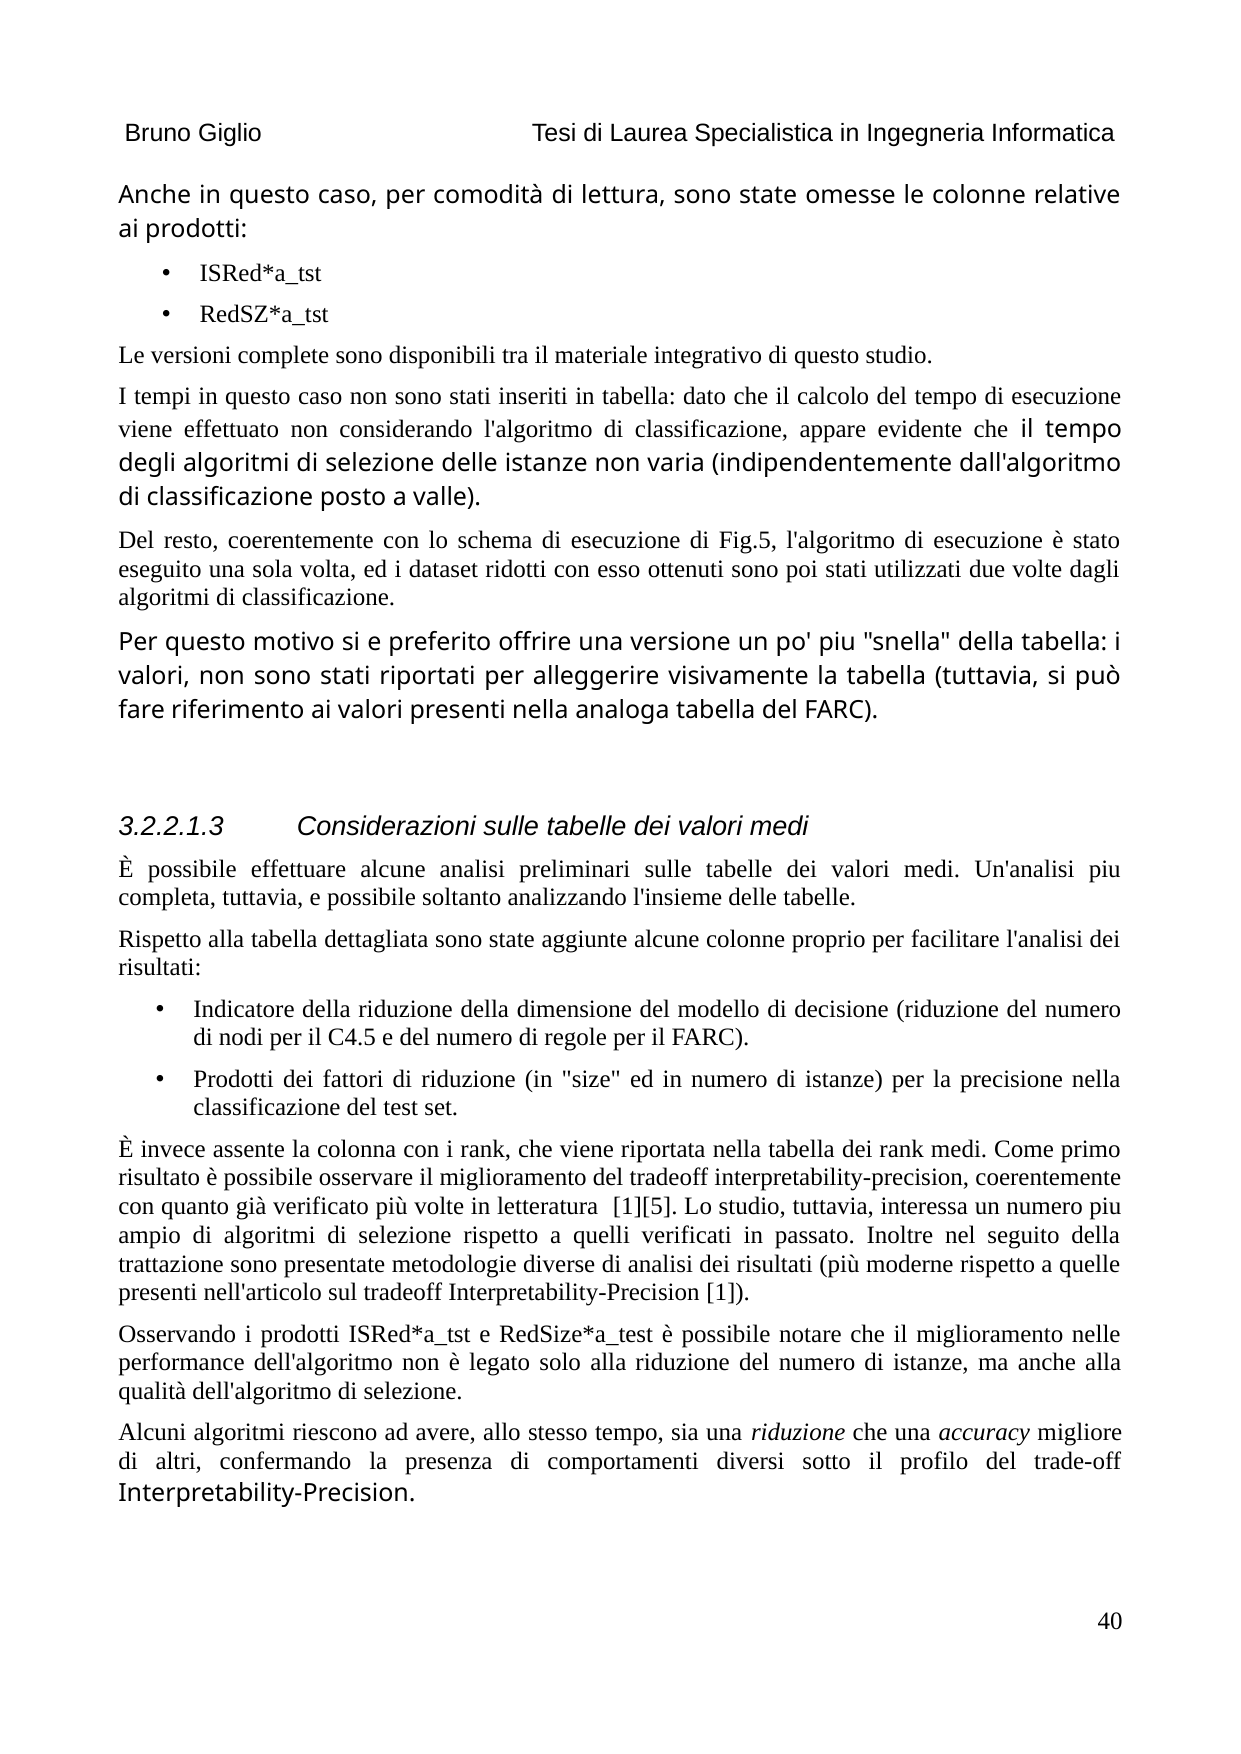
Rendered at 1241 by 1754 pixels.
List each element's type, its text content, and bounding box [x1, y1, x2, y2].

text I tempi in questo caso non sono stati inseriti in tabella: dato che il calcolo del tempo di esecuzione viene effettuato non considerando l'algoritmo di classificazione, appare evidente che il tempo degli algoritmi di selezione delle istanze non varia (indipendentemente dall'algoritmo di classificazione posto a valle). [118, 381, 1122, 512]
text Alcuni algoritmi riescono ad avere, allo stesso tempo, sia una riduzione che una accuracy migliore di altri, confermando la presenza di comportamenti diversi sotto il profilo del trade-off Interpretability-Precision. [118, 1417, 1122, 1509]
text Del resto, coerentemente con lo schema di esecuzione di Fig.5, l'algoritmo di esecuzione è stato eseguito una sola volta, ed i dataset ridotti con esso ottenuti sono poi stati utilizzati due volte dagli algoritmi di classificazione. [118, 525, 1122, 611]
text Rispetto alla tabella dettagliata sono state aggiunte alcune colonne proprio per facilitare l'analisi dei risultati: [118, 924, 1122, 981]
list Prodotti dei fattori di riduzione (in "size" ed in numero di istanze) per la precisione nella classificazione del test set. [156, 1064, 1122, 1121]
text È possibile effettuare alcune analisi preliminari sulle tabelle dei valori medi. Un'analisi piu completa, tuttavia, e possibile soltanto analizzando l'insieme delle tabelle. [118, 854, 1122, 911]
text Anche in questo caso, per comodità di lettura, sono state omesse le colonne relative ai prodotti: [118, 177, 1122, 245]
subtitle Considerazioni sulle tabelle dei valori medi [118, 810, 1122, 841]
list ISRed*a_tst [162, 258, 1122, 286]
text Le versioni complete sono disponibili tra il materiale integrativo di questo studio. [118, 340, 1122, 369]
text È invece assente la colonna con i rank, che viene riportata nella tabella dei rank medi. Come primo risultato è possibile osservare il miglioramento del tradeoff interpretability-precision, coerentemente con quanto già verificato più volte in letteratura [1][5]. Lo studio, tuttavia, interessa un numero piu ampio di algoritmi di selezione rispetto a quelli verificati in passato. Inoltre nel seguito della trattazione sono presentate metodologie diverse di analisi dei risultati (più moderne rispetto a quelle presenti nell'articolo sul tradeoff Interpretability-Precision [1]). [118, 1134, 1122, 1306]
list RedSZ*a_tst [162, 299, 1122, 328]
list Indicatore della riduzione della dimensione del modello di decisione (riduzione del numero di nodi per il C4.5 e del numero di regole per il FARC). [156, 994, 1122, 1051]
text Per questo motivo si e preferito offrire una versione un po' piu "snella" della tabella: i valori, non sono stati riportati per alleggerire visivamente la tabella (tuttavia, si può fare riferimento ai valori presenti nella analoga tabella del FARC). [118, 624, 1122, 726]
text Osservando i prodotti ISRed*a_tst e RedSize*a_test è possibile notare che il miglioramento nelle performance dell'algoritmo non è legato solo alla riduzione del numero di istanze, ma anche alla qualità dell'algoritmo di selezione. [118, 1319, 1122, 1405]
